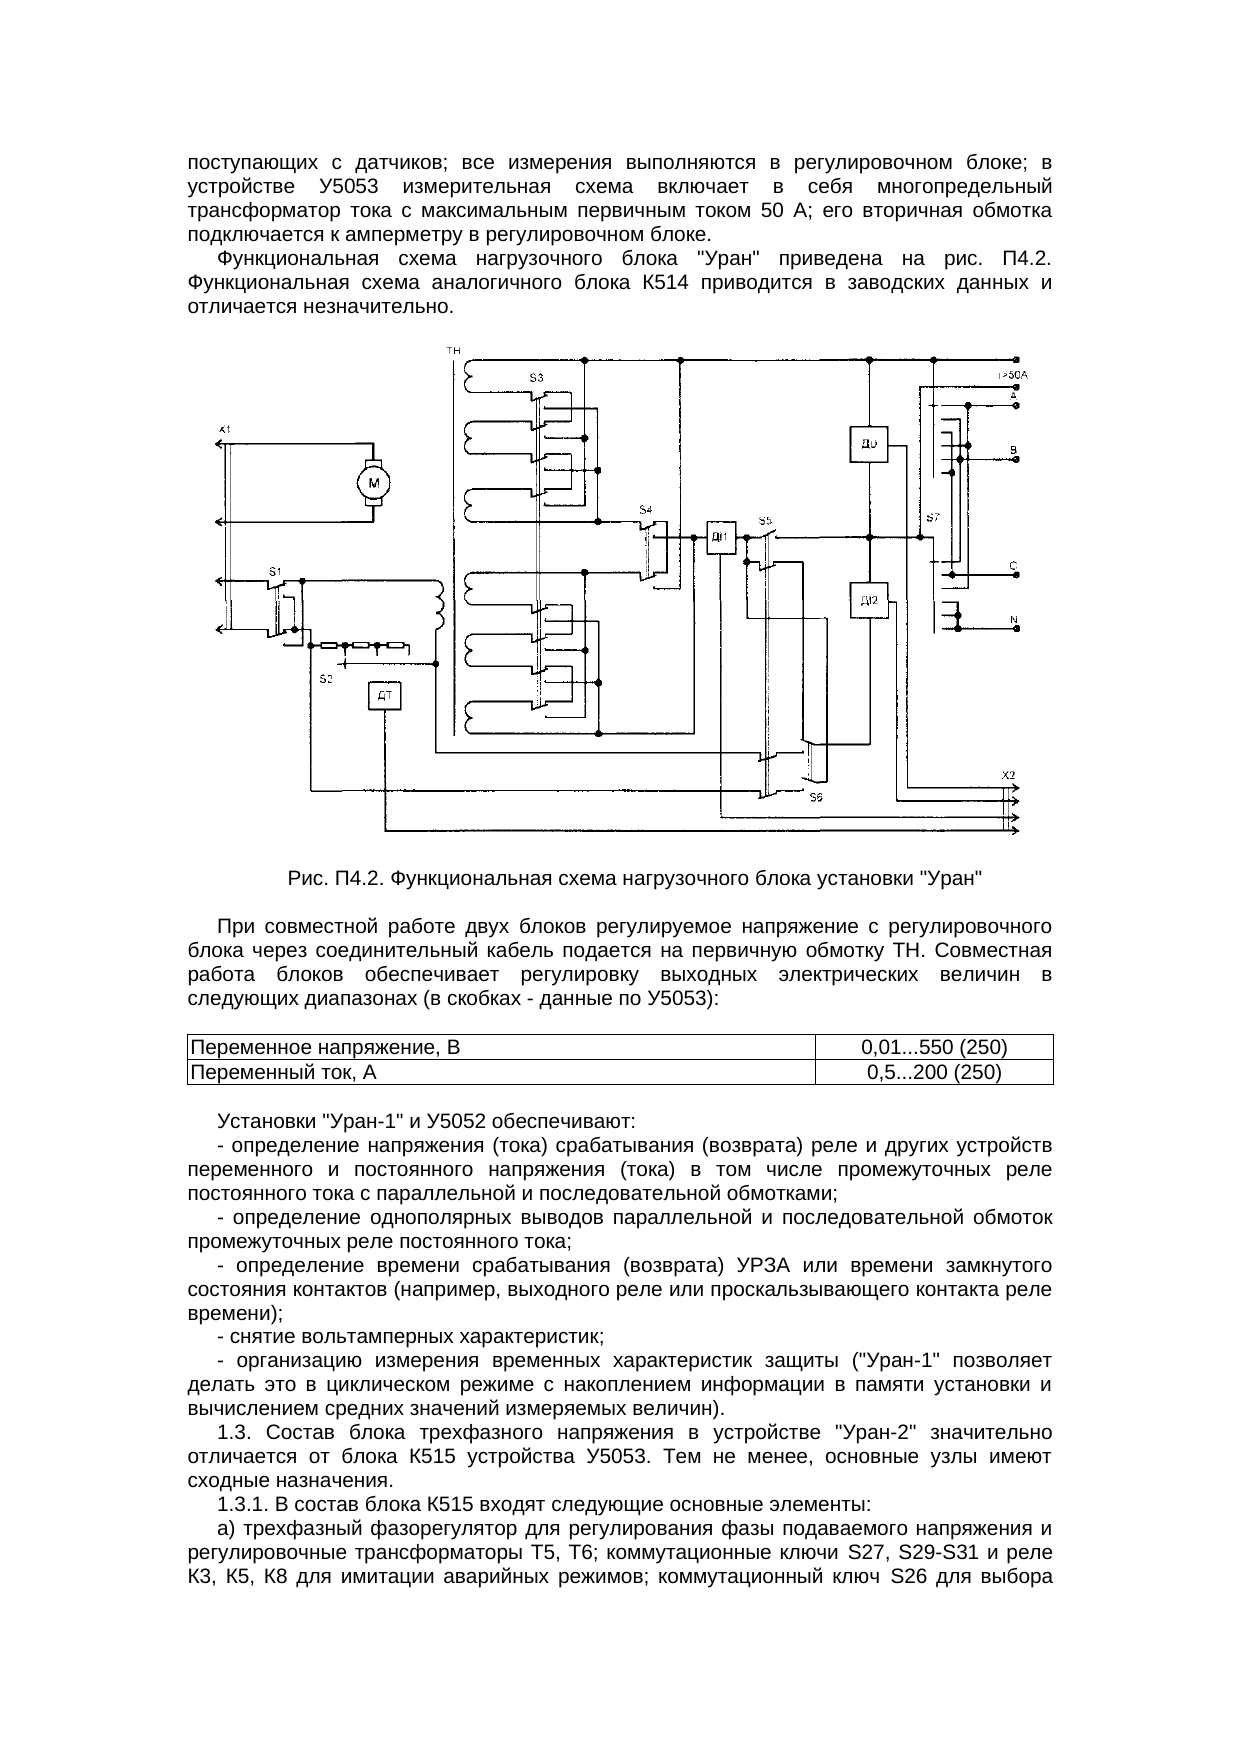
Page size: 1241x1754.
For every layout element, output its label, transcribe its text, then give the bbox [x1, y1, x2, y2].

text Установки "Уран-1" и У5052 обеспечивают: [187, 1109, 1053, 1133]
text При совместной работе двух блоков регулируемое напряжение с регулировочного блока через соединительный кабель подается на первичную обмотку ТН. Совместная работа блоков обеспечивает регулировку выходных электрических величин в следующих диапазонах (в скобках - данные по У5053): [187, 914, 1053, 1010]
text Рис. П4.2. Функциональная схема нагрузочного блока установки "Уран" [187, 866, 1053, 890]
text 1.3. Состав блока трехфазного напряжения в устройстве "Уран-2" значительно отличается от блока К515 устройства У5053. Тем не менее, основные узлы имеют сходные назначения. [187, 1420, 1053, 1492]
text поступающих с датчиков; все измерения выполняются в регулировочном блоке; в устройстве У5053 измерительная схема включает в себя многопредельный трансформатор тока с максимальным первичным током 50 А; его вторичная обмотка подключается к амперметру в регулировочном блоке. [187, 150, 1053, 246]
text Функциональная схема нагрузочного блока "Уран" приведена на рис. П4.2. Функциональная схема аналогичного блока К514 приводится в заводских данных и отличается незначительно. [187, 246, 1053, 318]
text - организацию измерения временных характеристик защиты ("Уран-1" позволяет делать это в циклическом режиме с накоплением информации в памяти установки и вычислением средних значений измеряемых величин). [187, 1348, 1053, 1420]
text - определение напряжения (тока) срабатывания (возврата) реле и других устройств переменного и постоянного напряжения (тока) в том числе промежуточных реле постоянного тока с параллельной и последовательной обмотками; [187, 1133, 1053, 1204]
text - определение однополярных выводов параллельной и последовательной обмоток промежуточных реле постоянного тока; [187, 1204, 1053, 1252]
text - определение времени срабатывания (возврата) УРЗА или времени замкнутого состояния контактов (например, выходного реле или проскальзывающего контакта реле времени); [187, 1252, 1053, 1324]
text а) трехфазный фазорегулятор для регулирования фазы подаваемого напряжения и регулировочные трансформаторы Т5, Т6; коммутационные ключи S27, S29-S31 и реле К3, К5, К8 для имитации аварийных режимов; коммутационный ключ S26 для выбора [187, 1516, 1053, 1588]
text 1.3.1. В состав блока К515 входят следующие основные элементы: [187, 1492, 1053, 1516]
text - снятие вольтамперных характеристик; [187, 1324, 1053, 1348]
